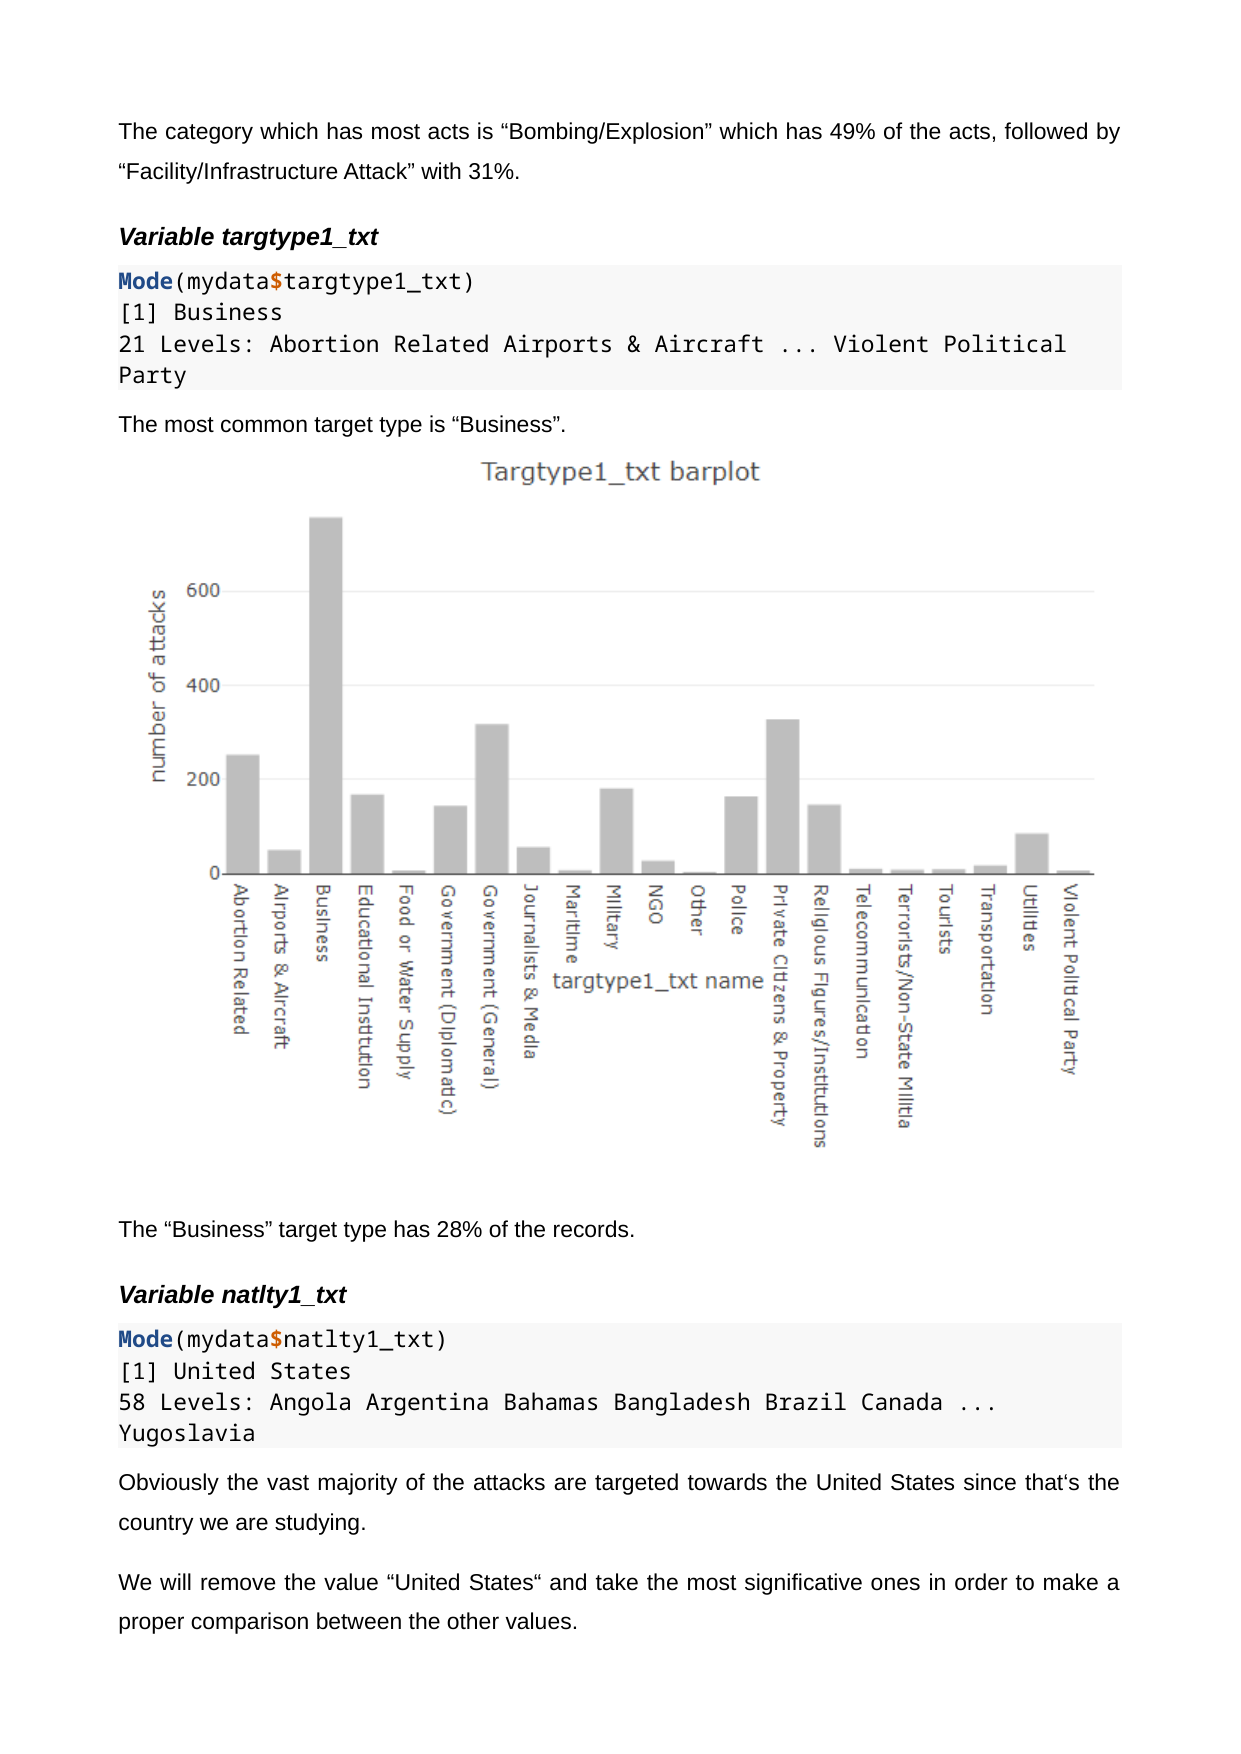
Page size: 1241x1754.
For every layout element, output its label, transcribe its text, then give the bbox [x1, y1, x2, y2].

text The most common target type is “Business”. [118, 411, 1122, 437]
text Mode(mydata$natlty1_txt) [118, 1323, 1122, 1354]
subtitle Variable targtype1_txt [118, 222, 1122, 251]
text The category which has most acts is “Bombing/Explosion” which has 49% of the acts, followed by “Facility/Infrastructure Attack” with 31%. [118, 118, 1122, 184]
text Mode(mydata$targtype1_txt) [118, 265, 1122, 296]
text [1] Business 21 Levels: Abortion Related Airports & Aircraft ... Violent Political Party [118, 296, 1122, 390]
text We will remove the value “United States“ and take the most significative ones in order to make a proper comparison between the other values. [118, 1568, 1122, 1634]
subtitle Variable natlty1_txt [118, 1280, 1122, 1309]
text Obviously the vast majority of the attacks are targeted towards the United States since that‘s the country we are studying. [118, 1469, 1122, 1535]
text The “Business” target type has 28% of the records. [118, 1216, 1122, 1242]
text [1] United States 58 Levels: Angola Argentina Bahamas Bangladesh Brazil Canada ... Yugoslavia [118, 1354, 1122, 1448]
table_header [119, 451, 1122, 1195]
